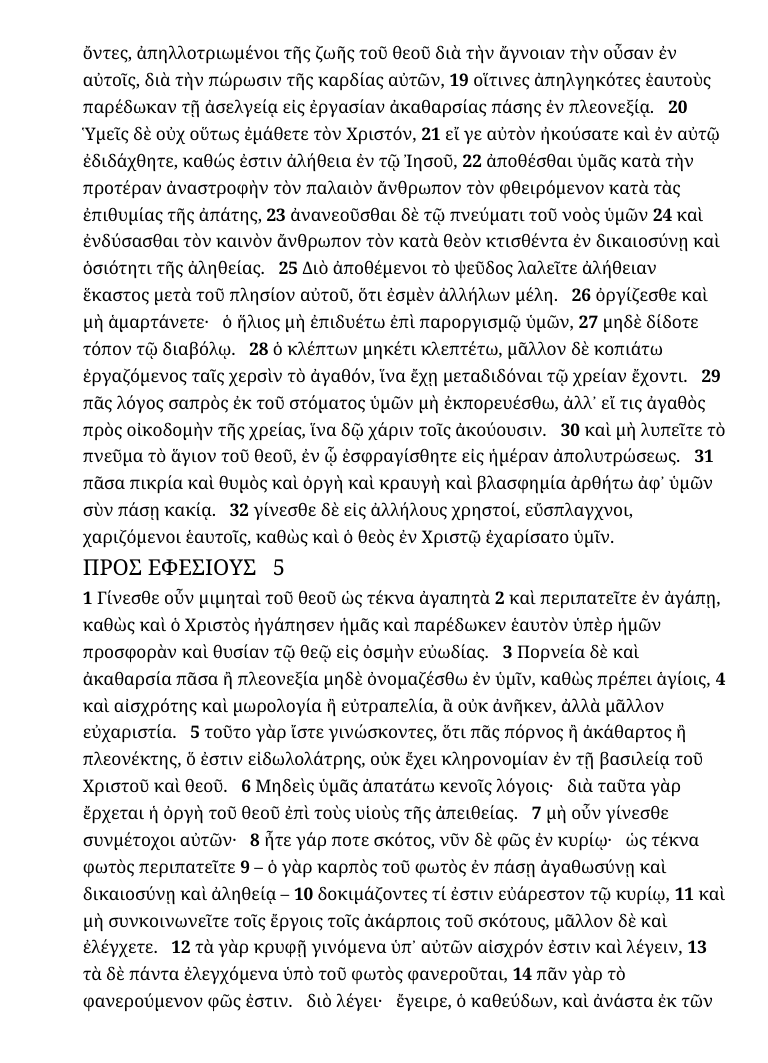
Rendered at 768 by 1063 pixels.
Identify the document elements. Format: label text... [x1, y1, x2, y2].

text ὄντες, ἀπηλλοτριωμένοι τῆς ζωῆς τοῦ θεοῦ διὰ τὴν ἄγνοιαν τὴν οὖσαν ἐν αὐτοῖς, διὰ τὴν πώρωσιν τῆς καρδίας αὐτῶν, 19 οἵτινες ἀπηλγηκότες ἑαυτοὺς παρέδωκαν τῇ ἀσελγείᾳ εἰς ἐργασίαν ἀκαθαρσίας πάσης ἐν πλεονεξίᾳ. 20 Ὑμεῖς δὲ οὐχ οὕτως ἐμάθετε τὸν Χριστόν, 21 εἴ γε αὐτὸν ἠκούσατε καὶ ἐν αὐτῷ ἐδιδάχθητε, καθώς ἐστιν ἀλήθεια ἐν τῷ Ἰησοῦ, 22 ἀποθέσθαι ὑμᾶς κατὰ τὴν προτέραν ἀναστροφὴν τὸν παλαιὸν ἄνθρωπον τὸν φθειρόμενον κατὰ τὰς ἐπιθυμίας τῆς ἀπάτης, 23 ἀνανεοῦσθαι δὲ τῷ πνεύματι τοῦ νοὸς ὑμῶν 24 καὶ ἐνδύσασθαι τὸν καινὸν ἄνθρωπον τὸν κατὰ θεὸν κτισθέντα ἐν δικαιοσύνῃ καὶ ὁσιότητι τῆς ἀληθείας. 25 Διὸ ἀποθέμενοι τὸ ψεῦδος λαλεῖτε ἀλήθειαν ἕκαστος μετὰ τοῦ πλησίον αὐτοῦ, ὅτι ἐσμὲν ἀλλήλων μέλη. 26 ὀργίζεσθε καὶ μὴ ἁμαρτάνετε· ὁ ἥλιος μὴ ἐπιδυέτω ἐπὶ παροργισμῷ ὑμῶν, 27 μηδὲ δίδοτε τόπον τῷ διαβόλῳ. 28 ὁ κλέπτων μηκέτι κλεπτέτω, μᾶλλον δὲ κοπιάτω ἐργαζόμενος ταῖς χερσὶν τὸ ἀγαθόν, ἵνα ἔχῃ μεταδιδόναι τῷ χρείαν ἔχοντι. 29 πᾶς λόγος σαπρὸς ἐκ τοῦ στόματος ὑμῶν μὴ ἐκπορευέσθω, ἀλλ᾽ εἴ τις ἀγαθὸς πρὸς οἰκοδομὴν τῆς χρείας, ἵνα δῷ χάριν τοῖς ἀκούουσιν. 30 καὶ μὴ λυπεῖτε τὸ πνεῦμα τὸ ἅγιον τοῦ θεοῦ, ἐν ᾧ ἐσφραγίσθητε εἰς ἡμέραν ἀπολυτρώσεως. 31 πᾶσα πικρία καὶ θυμὸς καὶ ὀργὴ καὶ κραυγὴ καὶ βλασφημία ἀρθήτω ἀφ᾽ ὑμῶν σὺν πάσῃ κακίᾳ. 32 γίνεσθε δὲ εἰς ἀλλήλους χρηστοί, εὔσπλαγχνοι, χαριζόμενοι ἑαυτοῖς, καθὼς καὶ ὁ θεὸς ἐν Χριστῷ ἐχαρίσατο ὑμῖν. [83, 41, 726, 548]
text 1 Γίνεσθε οὖν μιμηταὶ τοῦ θεοῦ ὡς τέκνα ἀγαπητὰ 2 καὶ περιπατεῖτε ἐν ἀγάπῃ, καθὼς καὶ ὁ Χριστὸς ἠγάπησεν ἡμᾶς καὶ παρέδωκεν ἑαυτὸν ὑπὲρ ἡμῶν προσφορὰν καὶ θυσίαν τῷ θεῷ εἰς ὀσμὴν εὐωδίας. 3 Πορνεία δὲ καὶ ἀκαθαρσία πᾶσα ἢ πλεονεξία μηδὲ ὀνομαζέσθω ἐν ὑμῖν, καθὼς πρέπει ἁγίοις, 4 καὶ αἰσχρότης καὶ μωρολογία ἢ εὐτραπελία, ἃ οὐκ ἀνῆκεν, ἀλλὰ μᾶλλον εὐχαριστία. 5 τοῦτο γὰρ ἴστε γινώσκοντες, ὅτι πᾶς πόρνος ἢ ἀκάθαρτος ἢ πλεονέκτης, ὅ ἐστιν εἰδωλολάτρης, οὐκ ἔχει κληρονομίαν ἐν τῇ βασιλείᾳ τοῦ Χριστοῦ καὶ θεοῦ. 6 Μηδεὶς ὑμᾶς ἀπατάτω κενοῖς λόγοις· διὰ ταῦτα γὰρ ἔρχεται ἡ ὀργὴ τοῦ θεοῦ ἐπὶ τοὺς υἱοὺς τῆς ἀπειθείας. 7 μὴ οὖν γίνεσθε συνμέτοχοι αὐτῶν· 8 ἦτε γάρ ποτε σκότος, νῦν δὲ φῶς ἐν κυρίῳ· ὡς τέκνα φωτὸς περιπατεῖτε 9 – ὁ γὰρ καρπὸς τοῦ φωτὸς ἐν πάσῃ ἀγαθωσύνῃ καὶ δικαιοσύνῃ καὶ ἀληθείᾳ – 10 δοκιμάζοντες τί ἐστιν εὐάρεστον τῷ κυρίῳ, 11 καὶ μὴ συνκοινωνεῖτε τοῖς ἔργοις τοῖς ἀκάρποις τοῦ σκότους, μᾶλλον δὲ καὶ ἐλέγχετε. 12 τὰ γὰρ κρυφῇ γινόμενα ὑπ᾽ αὐτῶν αἰσχρόν ἐστιν καὶ λέγειν, 13 τὰ δὲ πάντα ἐλεγχόμενα ὑπὸ τοῦ φωτὸς φανεροῦται, 14 πᾶν γὰρ τὸ φανερούμενον φῶς ἐστιν. διὸ λέγει· ἔγειρε, ὁ καθεύδων, καὶ ἀνάστα ἐκ τῶν [83, 586, 726, 1013]
text ΠΡΟΣ ΕΦΕΣΙΟΥΣ 5 [83, 552, 726, 582]
